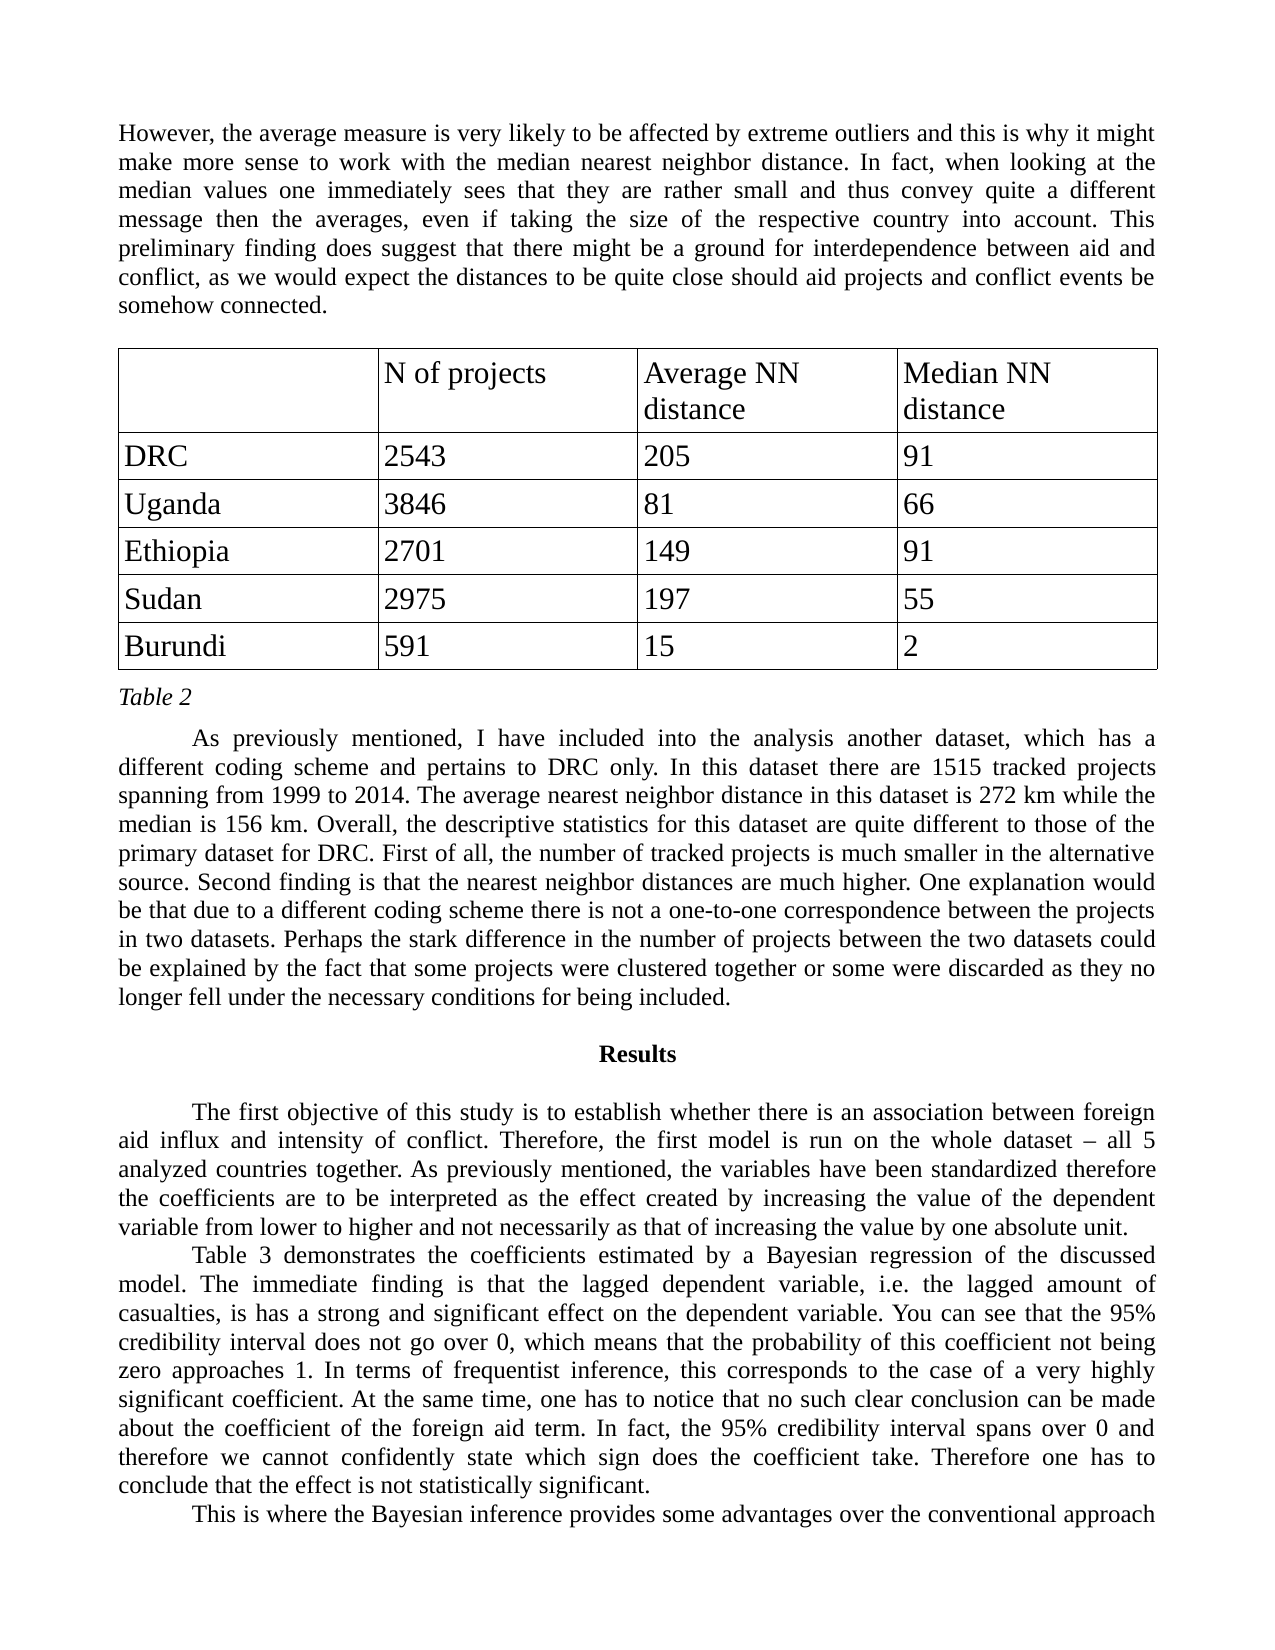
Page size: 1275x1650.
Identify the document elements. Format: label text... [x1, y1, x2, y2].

table_cell Burundi [119, 623, 378, 669]
table_cell 15 [638, 623, 897, 669]
text Table 3 demonstrates the coefficients estimated by a Bayesian regression of the discussed model. The immediate finding is that the lagged dependent variable, i.e. the lagged amount of casualties, is has a strong and significant effect on the dependent variable. You can see that the 95% credibility interval does not go over 0, which means that the probability of this coefficient not being zero approaches 1. In terms of frequentist inference, this corresponds to the case of a very highly significant coefficient. At the same time, one has to notice that no such clear conclusion can be made about the coefficient of the foreign aid term. In fact, the 95% credibility interval spans over 0 and therefore we cannot confidently state which sign does the coefficient take. Therefore one has to conclude that the effect is not statistically significant. [118, 1240, 1157, 1499]
table_cell 591 [379, 623, 637, 669]
table_cell 2543 [379, 433, 637, 479]
table_header N of projects [379, 349, 637, 432]
table_cell 205 [638, 433, 897, 479]
text Results [118, 1039, 1157, 1068]
table_cell 149 [638, 528, 897, 574]
text This is where the Bayesian inference provides some advantages over the conventional approach [118, 1499, 1157, 1528]
table_cell Uganda [119, 480, 378, 527]
text The first objective of this study is to establish whether there is an association between foreign aid influx and intensity of conflict. Therefore, the first model is run on the whole dataset – all 5 analyzed countries together. As previously mentioned, the variables have been standardized therefore the coefficients are to be interpreted as the effect created by increasing the value of the dependent variable from lower to higher and not necessarily as that of increasing the value by one absolute unit. [118, 1097, 1157, 1240]
text Table 2 [118, 682, 1157, 710]
table_cell 91 [898, 528, 1157, 574]
table_cell 2975 [379, 575, 637, 622]
text As previously mentioned, I have included into the analysis another dataset, which has a different coding scheme and pertains to DRC only. In this dataset there are 1515 tracked projects spanning from 1999 to 2014. The average nearest neighbor distance in this dataset is 272 km while the median is 156 km. Overall, the descriptive statistics for this dataset are quite different to those of the primary dataset for DRC. First of all, the number of tracked projects is much smaller in the alternative source. Second finding is that the nearest neighbor distances are much higher. One explanation would be that due to a different coding scheme there is not a one-to-one correspondence between the projects in two datasets. Perhaps the stark difference in the number of projects between the two datasets could be explained by the fact that some projects were clustered together or some were discarded as they no longer fell under the necessary conditions for being included. [118, 723, 1157, 1010]
text However, the average measure is very likely to be affected by extreme outliers and this is why it might make more sense to work with the median nearest neighbor distance. In fact, when looking at the median values one immediately sees that they are rather small and thus convey quite a different message then the averages, even if taking the size of the respective country into account. This preliminary finding does suggest that there might be a ground for interdependence between aid and conflict, as we would expect the distances to be quite close should aid projects and conflict events be somehow connected. [118, 118, 1157, 319]
table_cell 66 [898, 480, 1157, 527]
table_cell DRC [119, 433, 378, 479]
table_cell 197 [638, 575, 897, 622]
table_cell 55 [898, 575, 1157, 622]
table_cell 3846 [379, 480, 637, 527]
table_cell Ethiopia [119, 528, 378, 574]
table_header Average NN distance [638, 349, 897, 432]
table_cell 2701 [379, 528, 637, 574]
table_cell Sudan [119, 575, 378, 622]
table_cell 81 [638, 480, 897, 527]
table_header [119, 349, 378, 432]
table_cell 2 [898, 623, 1157, 669]
table_cell 91 [898, 433, 1157, 479]
table_header Median NN distance [898, 349, 1157, 432]
